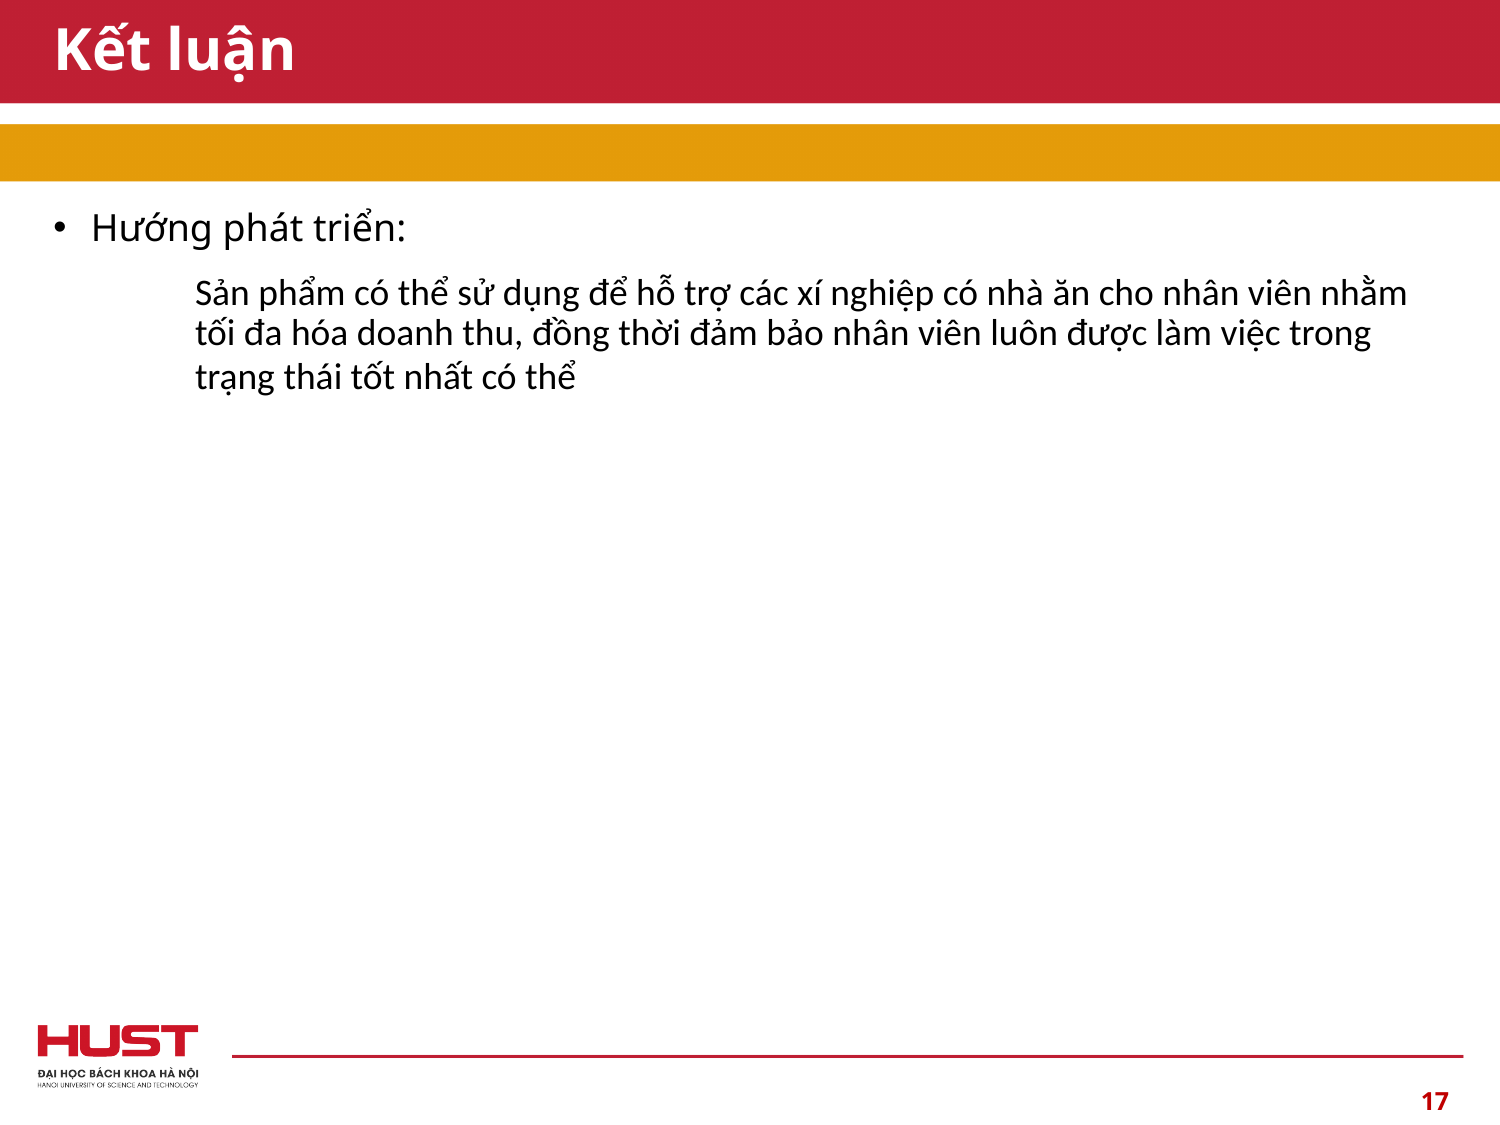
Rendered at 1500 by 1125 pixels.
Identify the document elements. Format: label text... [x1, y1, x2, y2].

title Kết luận [38, 12, 1462, 87]
list Hướng phát triển: Sản phẩm có thể sử dụng để hỗ trợ các xí nghiệp có nhà ăn cho nhân viên nhằm tối đa hóa doanh thu, đồng thời đảm bảo nhân viên luôn được làm việc trong trạng thái tốt nhất có thể [38, 201, 1462, 1000]
picture [0, 0, 1500, 1125]
